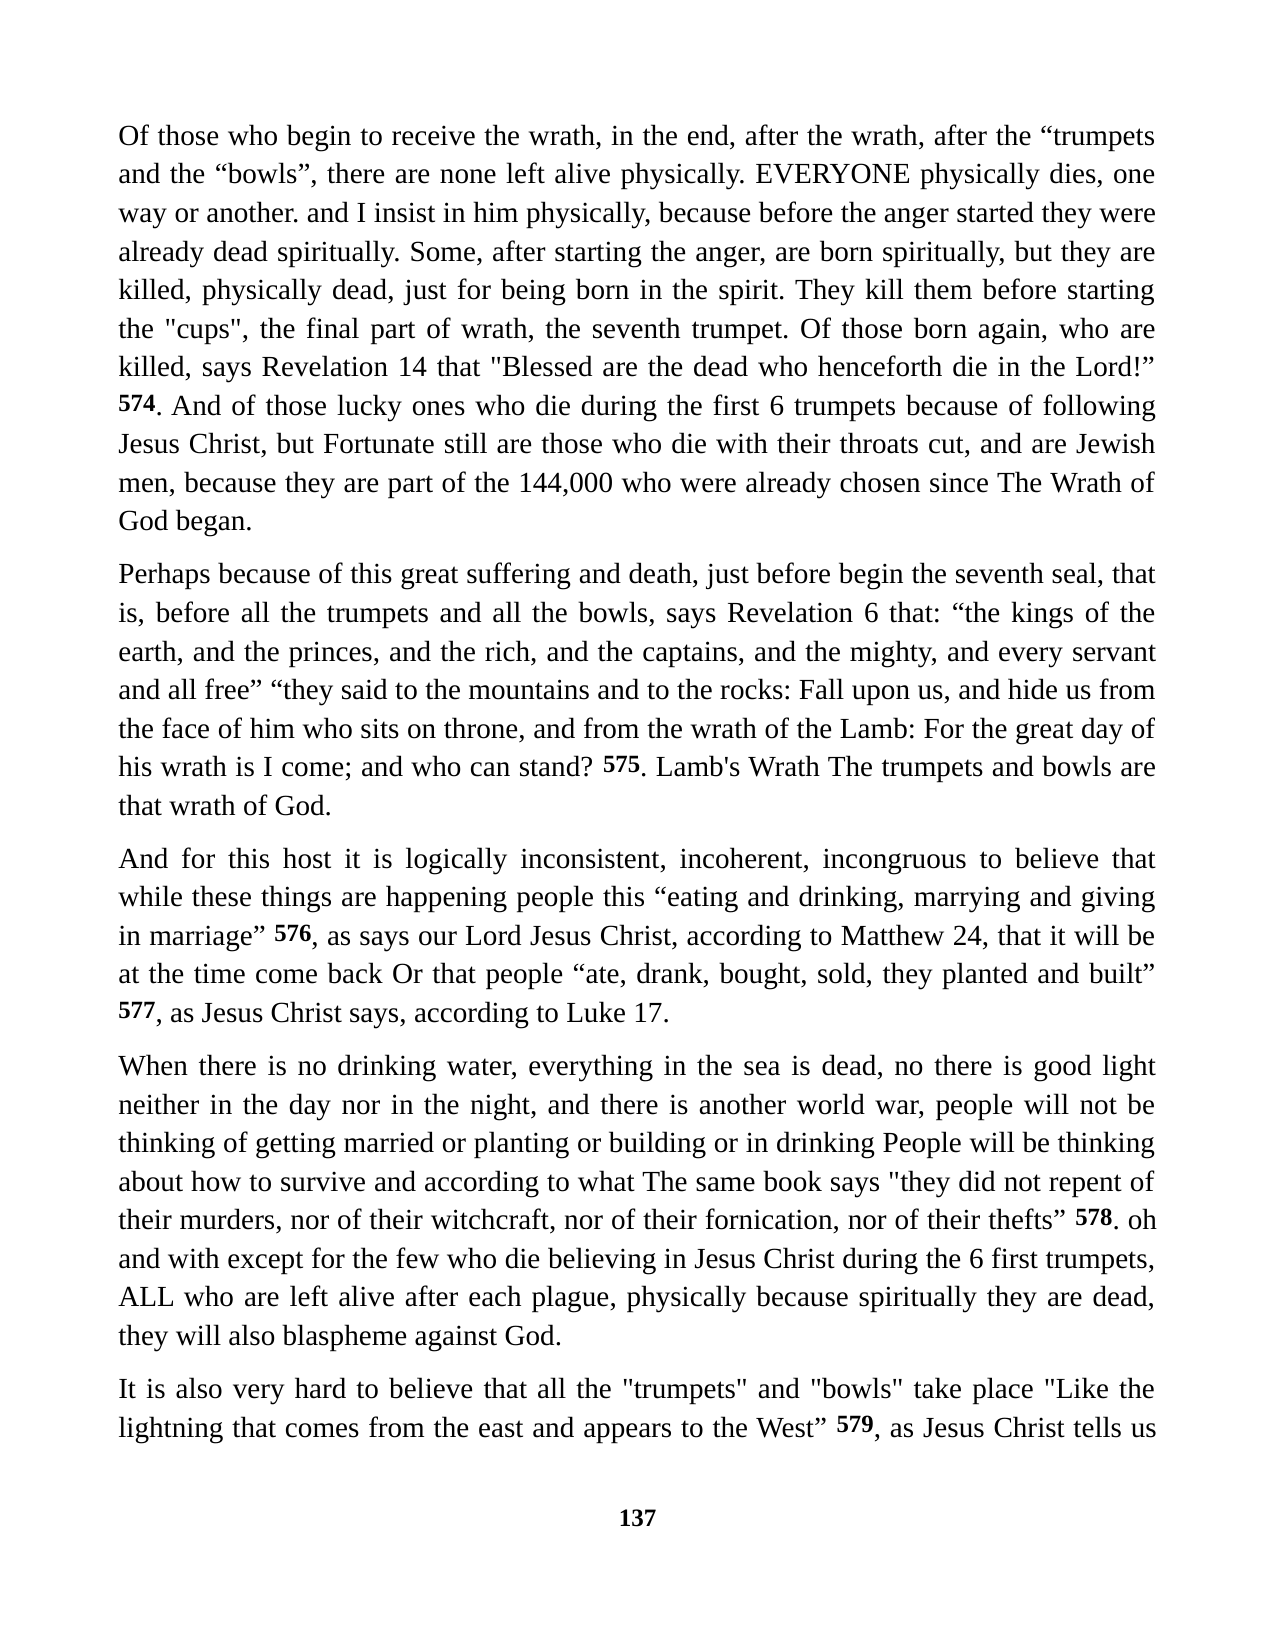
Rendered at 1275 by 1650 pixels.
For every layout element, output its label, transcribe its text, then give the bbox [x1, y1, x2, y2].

text Perhaps because of this great suffering and death, just before begin the seventh seal, that is, before all the trumpets and all the bowls, says Revelation 6 that: “the kings of the earth, and the princes, and the rich, and the captains, and the mighty, and every servant and all free” “they said to the mountains and to the rocks: Fall upon us, and hide us from the face of him who sits on throne, and from the wrath of the Lamb: For the great day of his wrath is I come; and who can stand? . Lamb's Wrath The trumpets and bowls are that wrath of God. [118, 557, 1157, 821]
text Of those who begin to receive the wrath, in the end, after the wrath, after the “trumpets and the “bowls”, there are none left alive physically. EVERYONE physically dies, one way or another. and I insist in him physically, because before the anger started they were already dead spiritually. Some, after starting the anger, are born spiritually, but they are killed, physically dead, just for being born in the spirit. They kill them before starting the "cups", the final part of wrath, the seventh trumpet. Of those born again, who are killed, says Revelation 14 that "Blessed are the dead who henceforth die in the Lord!” . And of those lucky ones who die during the first 6 trumpets because of following Jesus Christ, but Fortunate still are those who die with their throats cut, and are Jewish men, because they are part of the 144,000 who were already chosen since The Wrath of God began. [118, 118, 1157, 537]
text And for this host it is logically inconsistent, incoherent, incongruous to believe that while these things are happening people this “eating and drinking, marrying and giving in marriage” , as says our Lord Jesus Christ, according to Matthew 24, that it will be at the time come back Or that people “ate, drank, bought, sold, they planted and built” , as Jesus Christ says, according to Luke 17. [118, 841, 1157, 1029]
text It is also very hard to believe that all the "trumpets" and "bowls" take place "Like the lightning that comes from the east and appears to the West” , as Jesus Christ tells us [118, 1371, 1157, 1443]
text When there is no drinking water, everything in the sea is dead, no there is good light neither in the day nor in the night, and there is another world war, people will not be thinking of getting married or planting or building or in drinking People will be thinking about how to survive and according to what The same book says "they did not repent of their murders, nor of their witchcraft, nor of their fornication, nor of their thefts” . oh and with except for the few who die believing in Jesus Christ during the 6 first trumpets, ALL who are left alive after each plague, physically because spiritually they are dead, they will also blaspheme against God. [118, 1048, 1157, 1352]
